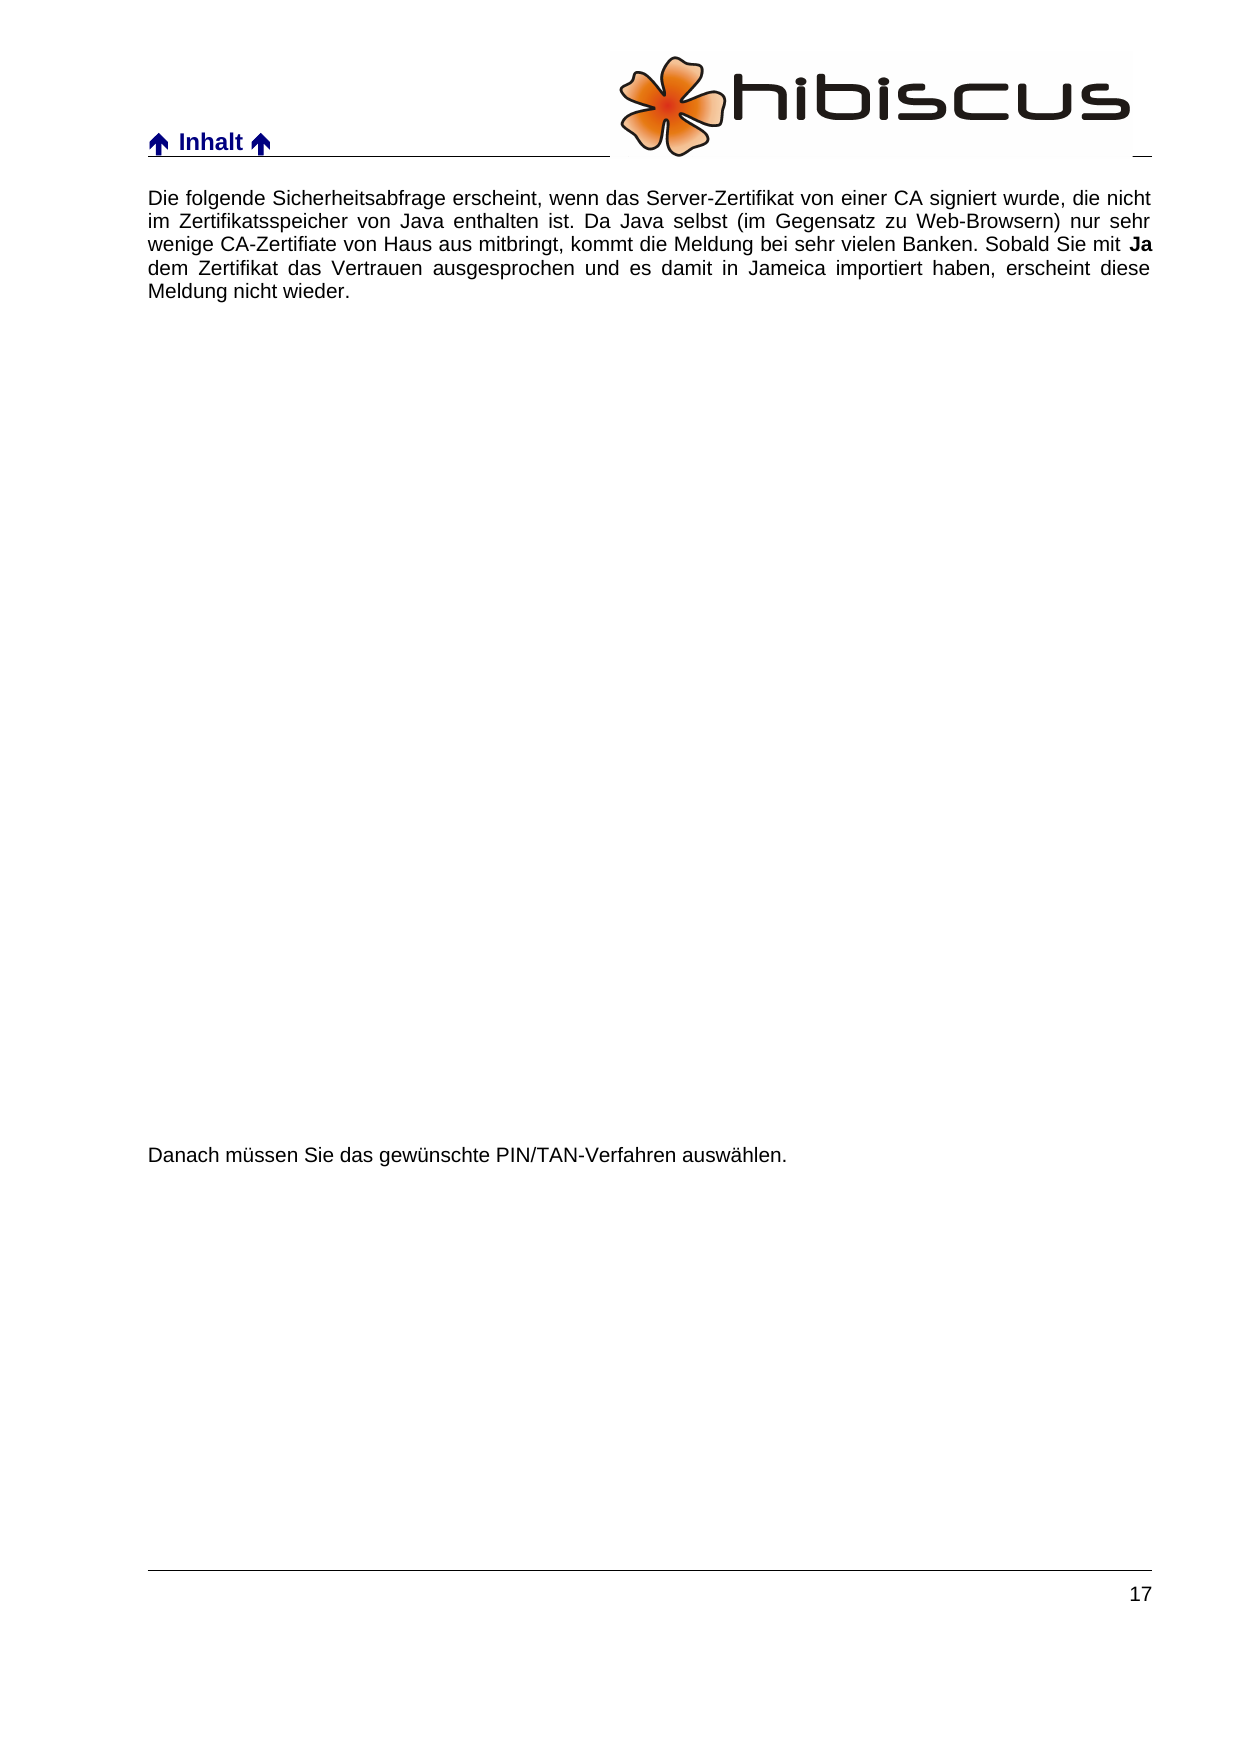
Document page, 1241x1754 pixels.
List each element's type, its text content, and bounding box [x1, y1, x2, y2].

text Danach müssen Sie das gewünschte PIN/TAN-Verfahren auswählen. [148, 1143, 1152, 1167]
text Die folgende Sicherheitsabfrage erscheint, wenn das Server-Zertifikat von einer CA signiert wurde, die nicht im Zertifikatsspeicher von Java enthalten ist. Da Java selbst (im Gegensatz zu Web-Browsern) nur sehr wenige CA-Zertifiate von Haus aus mitbringt, kommt die Meldung bei sehr vielen Banken. Sobald Sie mit Ja dem Zertifikat das Vertrauen ausgesprochen und es damit in Jameica importiert haben, erscheint diese Meldung nicht wieder. [148, 187, 1152, 303]
picture [610, 51, 1133, 159]
